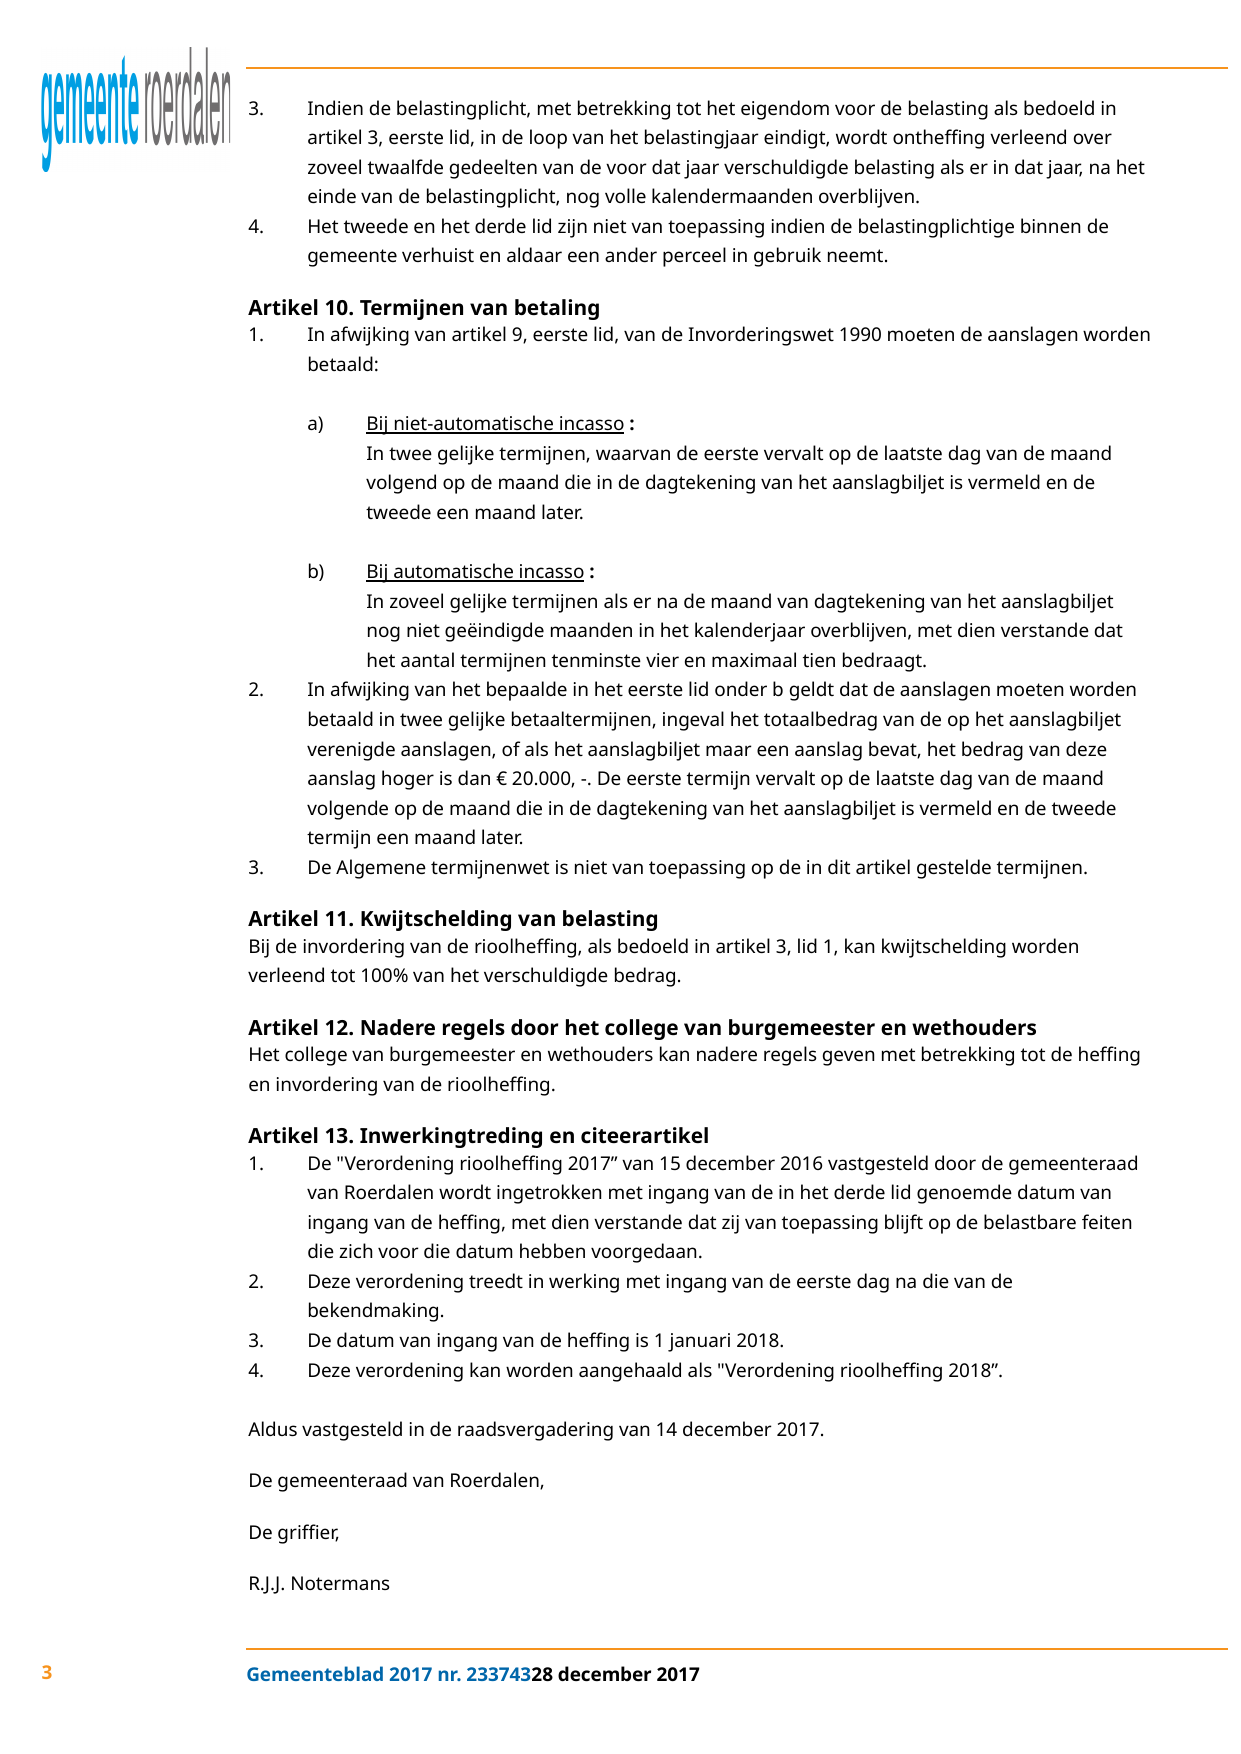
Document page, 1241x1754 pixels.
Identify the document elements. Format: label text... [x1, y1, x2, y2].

list Deze verordening treedt in werking met ingang van de eerste dag na die van de bekendmaking. [248, 1268, 1152, 1323]
picture [41, 47, 231, 172]
picture [41, 134, 48, 172]
list Bij automatische incasso : [307, 558, 1152, 584]
list De "Verordening rioolheffing 2017” van 15 december 2016 vastgesteld door de gemeenteraad van Roerdalen wordt ingetrokken met ingang van de in het derde lid genoemde datum van ingang van de heffing, met dien verstande dat zij van toepassing blijft op de belastbare feiten die zich voor die datum hebben voorgedaan. [248, 1150, 1152, 1264]
text Bij de invordering van de rioolheffing, als bedoeld in artikel 3, lid 1, kan kwijtschelding worden verleend tot 100% van het verschuldigde bedrag. [248, 933, 1152, 988]
text Artikel 11. Kwijtschelding van belasting [248, 904, 1152, 933]
list De Algemene termijnenwet is niet van toepassing op de in dit artikel gestelde termijnen. [248, 854, 1152, 880]
list In afwijking van het bepaalde in het eerste lid onder b geldt dat de aanslagen moeten worden betaald in twee gelijke betaaltermijnen, ingeval het totaalbedrag van de op het aanslagbiljet verenigde aanslagen, of als het aanslagbiljet maar een aanslag bevat, het bedrag van deze aanslag hoger is dan € 20.000, -. De eerste termijn vervalt op de laatste dag van de maand volgende op de maand die in de dagtekening van het aanslagbiljet is vermeld en de tweede termijn een maand later. [248, 677, 1152, 850]
text R.J.J. Notermans [248, 1570, 1152, 1596]
list Het tweede en het derde lid zijn niet van toepassing indien de belastingplichtige binnen de gemeente verhuist en aldaar een ander perceel in gebruik neemt. [248, 213, 1152, 268]
list Indien de belastingplicht, met betrekking tot het eigendom voor de belasting als bedoeld in artikel 3, eerste lid, in de loop van het belastingjaar eindigt, wordt ontheffing verleend over zoveel twaalfde gedeelten van de voor dat jaar verschuldigde belasting als er in dat jaar, na het einde van de belastingplicht, nog volle kalendermaanden overblijven. [248, 95, 1152, 209]
text Aldus vastgesteld in de raadsvergadering van 14 december 2017. [248, 1416, 1152, 1442]
list Deze verordening kan worden aangehaald als "Verordening rioolheffing 2018”. [248, 1357, 1152, 1383]
list In twee gelijke termijnen, waarvan de eerste vervalt op de laatste dag van de maand volgend op de maand die in de dagtekening van het aanslagbiljet is vermeld en de tweede een maand later. [307, 440, 1152, 525]
text Artikel 13. Inwerkingtreding en citeerartikel [248, 1121, 1152, 1150]
text Artikel 12. Nadere regels door het college van burgemeester en wethouders [248, 1013, 1152, 1041]
list De datum van ingang van de heffing is 1 januari 2018. [248, 1327, 1152, 1353]
text Artikel 10. Termijnen van betaling [248, 293, 1152, 322]
text Het college van burgemeester en wethouders kan nadere regels geven met betrekking tot de heffing en invordering van de rioolheffing. [248, 1041, 1152, 1097]
text De griffier, [248, 1519, 1152, 1545]
text De gemeenteraad van Roerdalen, [248, 1467, 1152, 1493]
list Bij niet-automatische incasso : [307, 410, 1152, 436]
list In zoveel gelijke termijnen als er na de maand van dagtekening van het aanslagbiljet nog niet geëindigde maanden in het kalenderjaar overblijven, met dien verstande dat het aantal termijnen tenminste vier en maximaal tien bedraagt. [307, 588, 1152, 673]
list In afwijking van artikel 9, eerste lid, van de Invorderingswet 1990 moeten de aanslagen worden betaald: [248, 322, 1152, 377]
